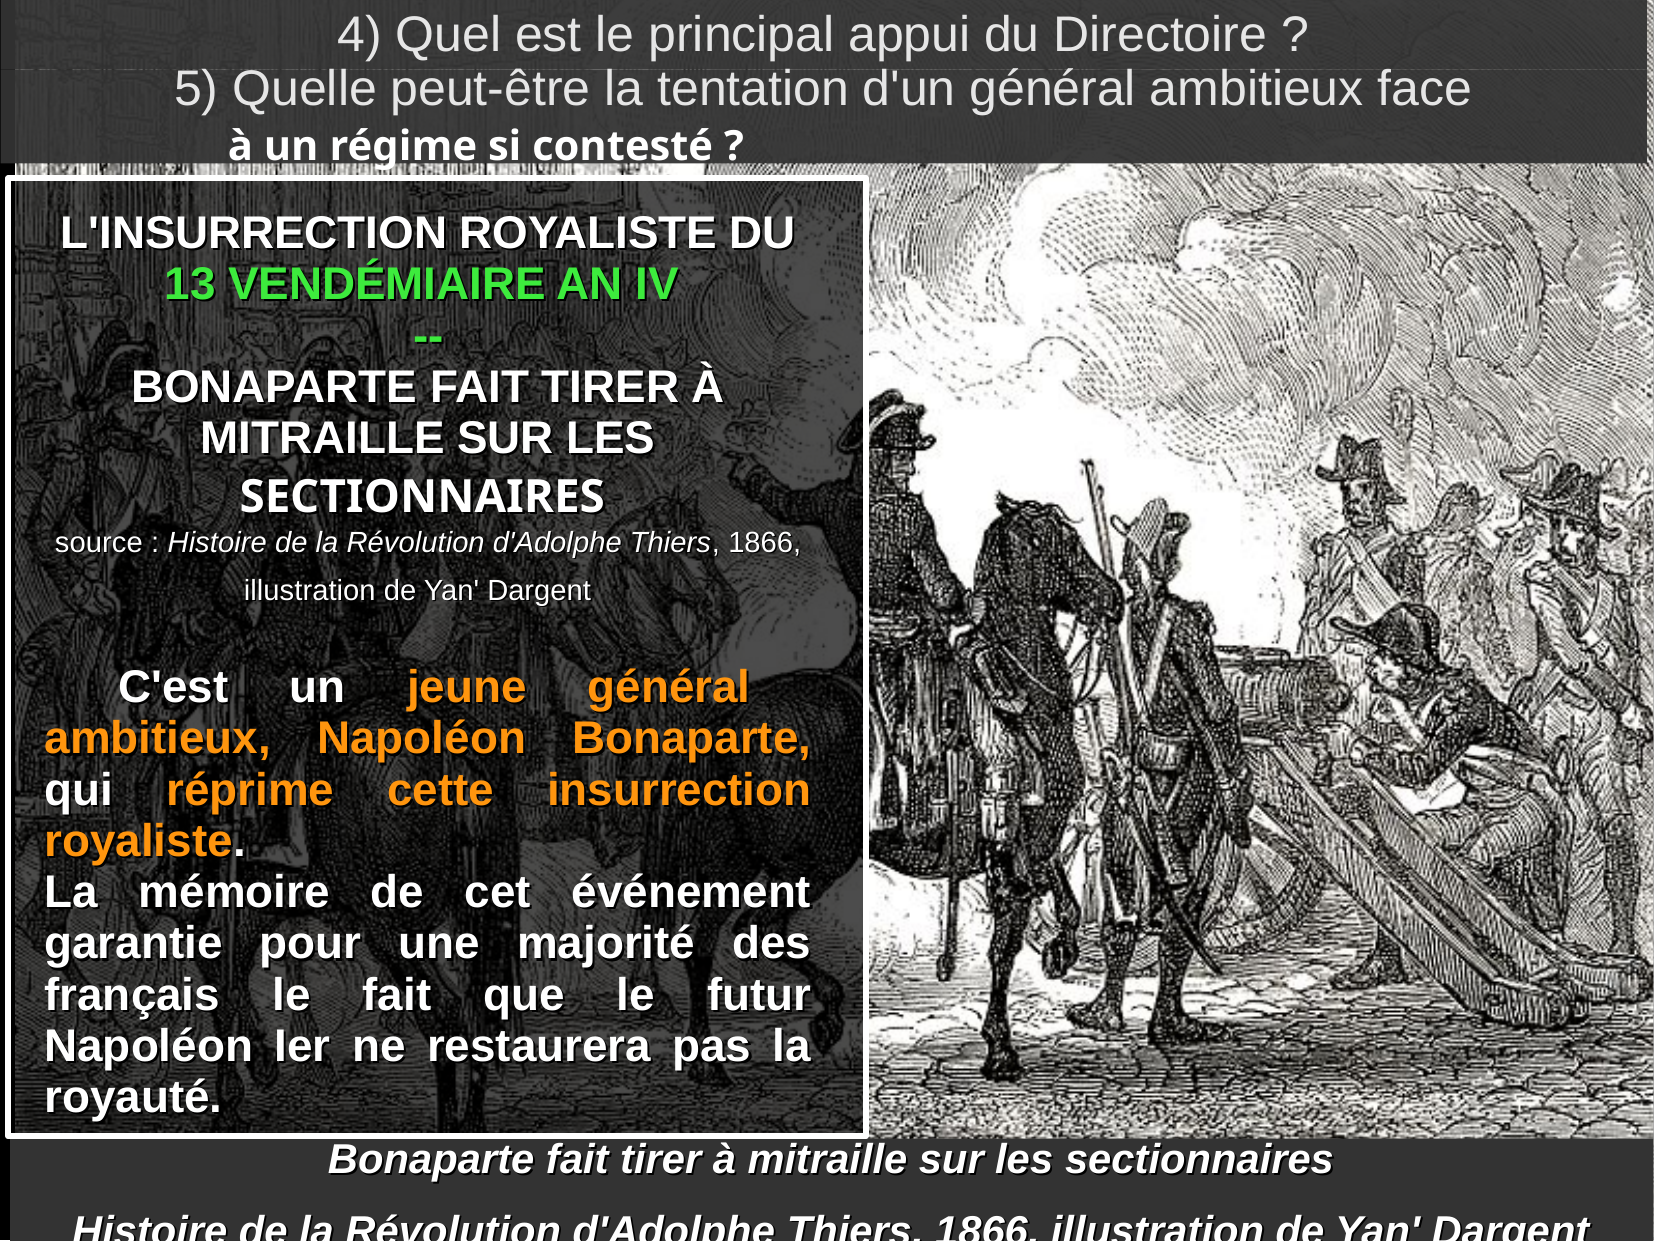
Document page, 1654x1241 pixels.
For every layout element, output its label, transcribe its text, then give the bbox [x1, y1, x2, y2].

text_box 5) Quelle peut-être la tentation d'un général ambitieux face à un régime si contesté ? [0, 69, 1647, 164]
picture [15, 0, 1654, 1138]
text_box 4) Quel est le principal appui du Directoire ? [0, 0, 1647, 69]
text_box [7, 178, 866, 1137]
text_box L'INSURRECTION ROYALISTE DU 13 VENDÉMIAIRE AN IV -- BONAPARTE FAIT TIRER À MITRAILLE SUR LES SECTIONNAIRES source : Histoire de la Révolution d'Adolphe Thiers, 1866, illustration de Yan' Dargent C'est un jeune général ambitieux, Napoléon Bonaparte, qui réprime cette insurrection royaliste. La mémoire de cet événement garantie pour une majorité des français le fait que le futur Napoléon Ier ne restaurera pas la royauté. [29, 199, 827, 1123]
text_box Bonaparte fait tirer à mitraille sur les sectionnaires Histoire de la Révolution d'Adolphe Thiers, 1866, illustration de Yan' Dargent [10, 1138, 1654, 1241]
